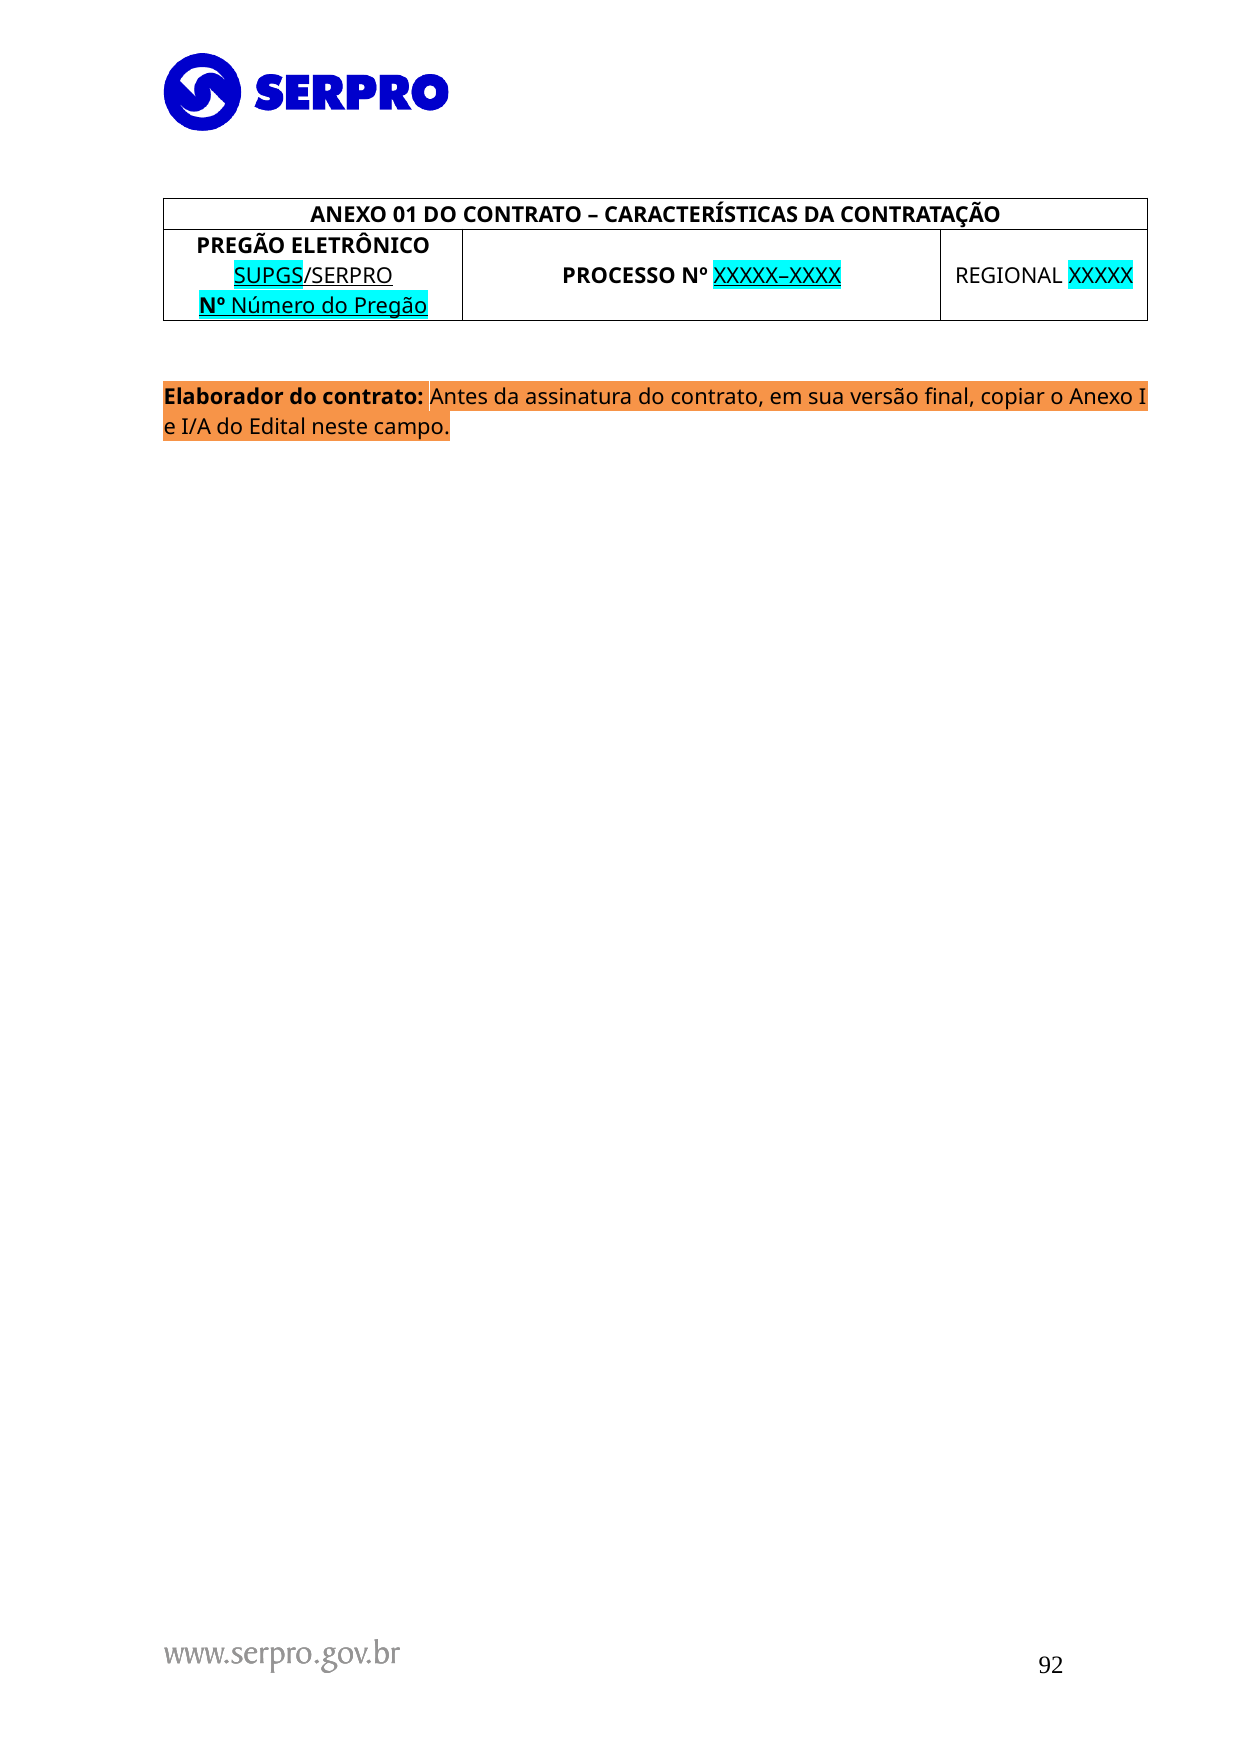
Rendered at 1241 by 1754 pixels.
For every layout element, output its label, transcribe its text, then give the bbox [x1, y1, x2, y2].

table_header ANEXO 01 DO CONTRATO – CARACTERÍSTICAS DA CONTRATAÇÃO [164, 199, 1147, 228]
table_cell PROCESSO Nº XXXXX–XXXX [463, 230, 940, 319]
table_cell PREGÃO ELETRÔNICO SUPGS/SERPRO Nº Número do Pregão [164, 230, 462, 319]
table_cell REGIONAL XXXXX [941, 230, 1147, 319]
text Elaborador do contrato: Antes da assinatura do contrato, em sua versão final, copiar o Anexo I e I/A do Edital neste campo. [163, 381, 1148, 441]
picture [169, 1639, 395, 1673]
picture [163, 53, 449, 131]
